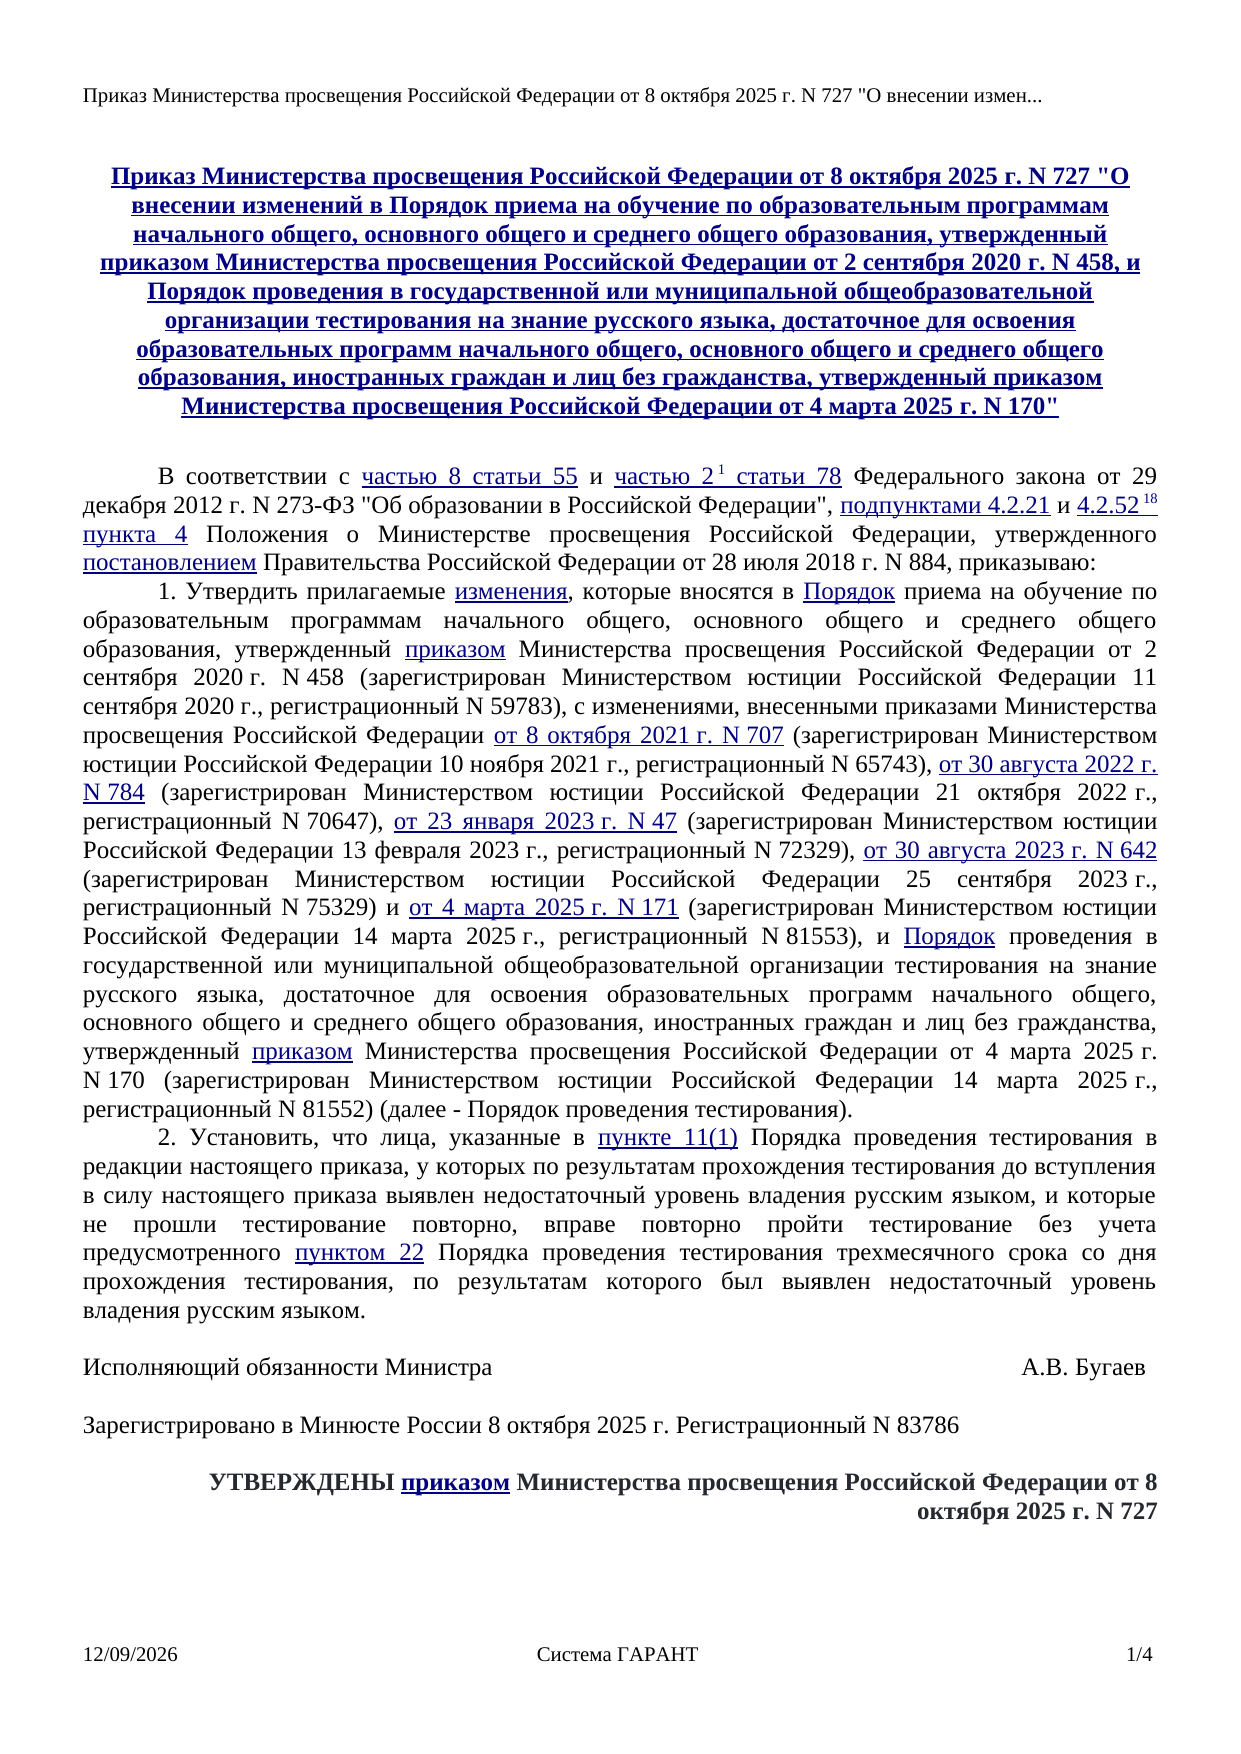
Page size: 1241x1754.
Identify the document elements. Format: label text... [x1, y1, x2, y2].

table_header Исполняющий обязанности Министра [83, 1353, 791, 1381]
text В соответствии с частью 8 статьи 55 и частью 2 1 статьи 78 Федерального закона от 29 декабря 2012 г. N 273-ФЗ "Об образовании в Российской Федерации", подпунктами 4.2.21 и 4.2.52 18 пункта 4 Положения о Министерстве просвещения Российской Федерации, утвержденного постановлением Правительства Российской Федерации от 28 июля 2018 г. N 884, приказываю: [83, 461, 1157, 576]
text 1. Утвердить прилагаемые изменения, которые вносятся в Порядок приема на обучение по образовательным программам начального общего, основного общего и среднего общего образования, утвержденный приказом Министерства просвещения Российской Федерации от 2 сентября 2020 г. N 458 (зарегистрирован Министерством юстиции Российской Федерации 11 сентября 2020 г., регистрационный N 59783), с изменениями, внесенными приказами Министерства просвещения Российской Федерации от 8 октября 2021 г. N 707 (зарегистрирован Министерством юстиции Российской Федерации 10 ноября 2021 г., регистрационный N 65743), от 30 августа 2022 г. N 784 (зарегистрирован Министерством юстиции Российской Федерации 21 октября 2022 г., регистрационный N 70647), от 23 января 2023 г. N 47 (зарегистрирован Министерством юстиции Российской Федерации 13 февраля 2023 г., регистрационный N 72329), от 30 августа 2023 г. N 642 (зарегистрирован Министерством юстиции Российской Федерации 25 сентября 2023 г., регистрационный N 75329) и от 4 марта 2025 г. N 171 (зарегистрирован Министерством юстиции Российской Федерации 14 марта 2025 г., регистрационный N 81553), и Порядок проведения в государственной или муниципальной общеобразовательной организации тестирования на знание русского языка, достаточное для освоения образовательных программ начального общего, основного общего и среднего общего образования, иностранных граждан и лиц без гражданства, утвержденный приказом Министерства просвещения Российской Федерации от 4 марта 2025 г. N 170 (зарегистрирован Министерством юстиции Российской Федерации 14 марта 2025 г., регистрационный N 81552) (далее - Порядок проведения тестирования). [83, 576, 1157, 1122]
table_header А.В. Бугаев [791, 1353, 1146, 1381]
text 2. Установить, что лица, указанные в пункте 11(1) Порядка проведения тестирования в редакции настоящего приказа, у которых по результатам прохождения тестирования до вступления в силу настоящего приказа выявлен недостаточный уровень владения русским языком, и которые не прошли тестирование повторно, вправе повторно пройти тестирование без учета предусмотренного пунктом 22 Порядка проведения тестирования трехмесячного срока со дня прохождения тестирования, по результатам которого был выявлен недостаточный уровень владения русским языком. [83, 1122, 1157, 1324]
subtitle Приказ Министерства просвещения Российской Федерации от 8 октября 2025 г. N 727 "О внесении изменений в Порядок приема на обучение по образовательным программам начального общего, основного общего и среднего общего образования, утвержденный приказом Министерства просвещения Российской Федерации от 2 сентября 2020 г. N 458, и Порядок проведения в государственной или муниципальной общеобразовательной организации тестирования на знание русского языка, достаточное для освоения образовательных программ начального общего, основного общего и среднего общего образования, иностранных граждан и лиц без гражданства, утвержденный приказом Министерства просвещения Российской Федерации от 4 марта 2025 г. N 170" [83, 161, 1157, 420]
text УТВЕРЖДЕНЫ приказом Министерства просвещения Российской Федерации от 8 октября 2025 г. N 727 [83, 1467, 1157, 1525]
text Зарегистрировано в Минюсте России 8 октября 2025 г. Регистрационный N 83786 [83, 1410, 1157, 1439]
